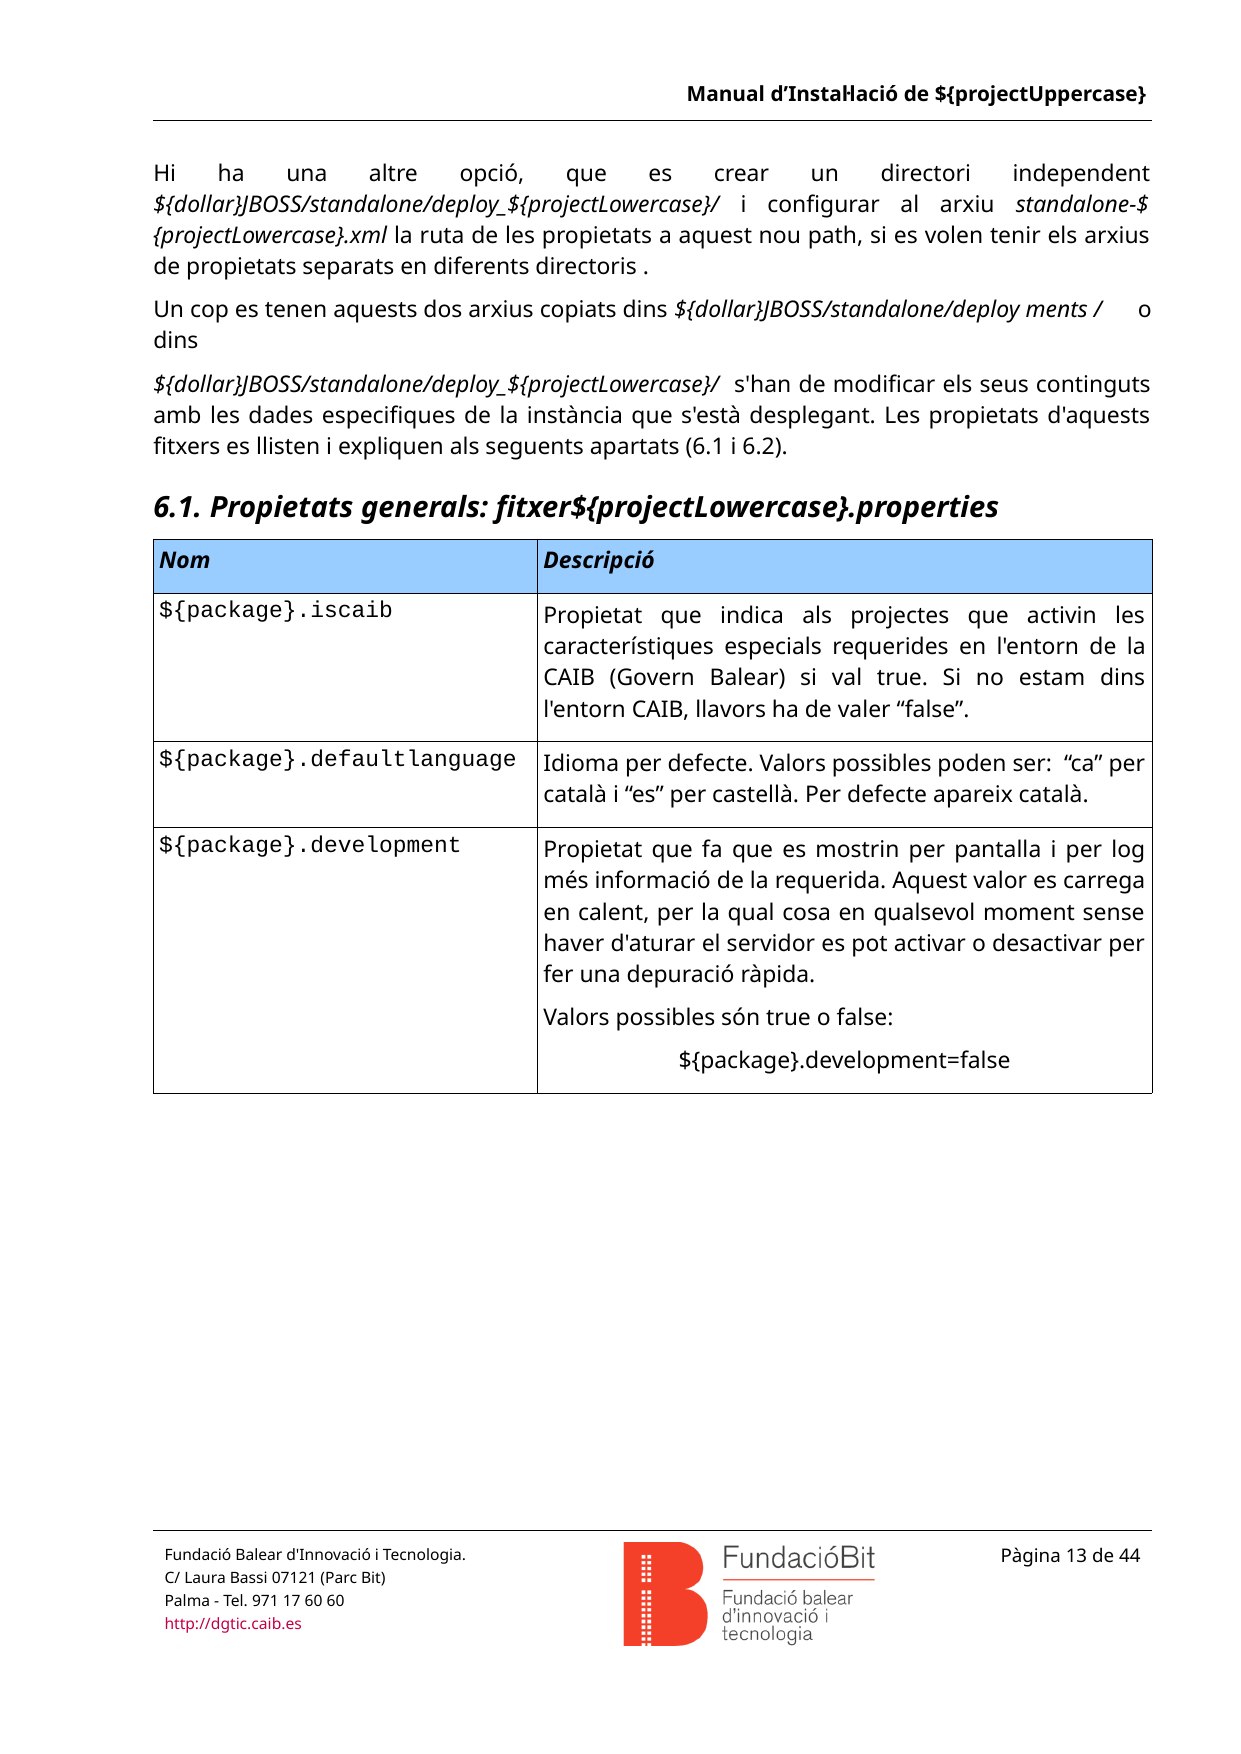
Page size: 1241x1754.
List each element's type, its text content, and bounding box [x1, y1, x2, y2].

table_header Descripció [538, 540, 1152, 593]
text Hi ha una altre opció, que es crear un directori independent ${dollar}JBOSS/standalone/deploy_${projectLowercase}/ i configurar al arxiu standalone-${projectLowercase}.xml la ruta de les propietats a aquest nou path, si es volen tenir els arxius de propietats separats en diferents directoris . [153, 156, 1152, 281]
table_header Nom [154, 540, 537, 593]
table_cell ${package}.development [154, 828, 537, 1093]
text ${dollar}JBOSS/standalone/deploy_${projectLowercase}/ s'han de modificar els seus continguts amb les dades especifiques de la instància que s'està desplegant. Les propietats d'aquests fitxers es llisten i expliquen als seguents apartats (6.1 i 6.2). [153, 367, 1152, 461]
text Un cop es tenen aquests dos arxius copiats dins ${dollar}JBOSS/standalone/deploy ments / o dins [153, 293, 1152, 356]
table_cell Idioma per defecte. Valors possibles poden ser: “ca” per català i “es” per castellà. Per defecte apareix català. [538, 742, 1152, 827]
subtitle Propietats generals: fitxer${projectLowercase}.properties [153, 486, 1152, 526]
table_cell Propietat que indica als projectes que activin les característiques especials requerides en l'entorn de la CAIB (Govern Balear) si val true. Si no estam dins l'entorn CAIB, llavors ha de valer “false”. [538, 594, 1152, 741]
table_cell ${package}.defaultlanguage [154, 742, 537, 827]
picture [623, 1542, 875, 1646]
table_cell ${package}.iscaib [154, 594, 537, 741]
table_cell Propietat que fa que es mostrin per pantalla i per log més informació de la requerida. Aquest valor es carrega en calent, per la qual cosa en qualsevol moment sense haver d'aturar el servidor es pot activar o desactivar per fer una depuració ràpida. Valors possibles són true o false: ${package}.development=false [538, 828, 1152, 1093]
